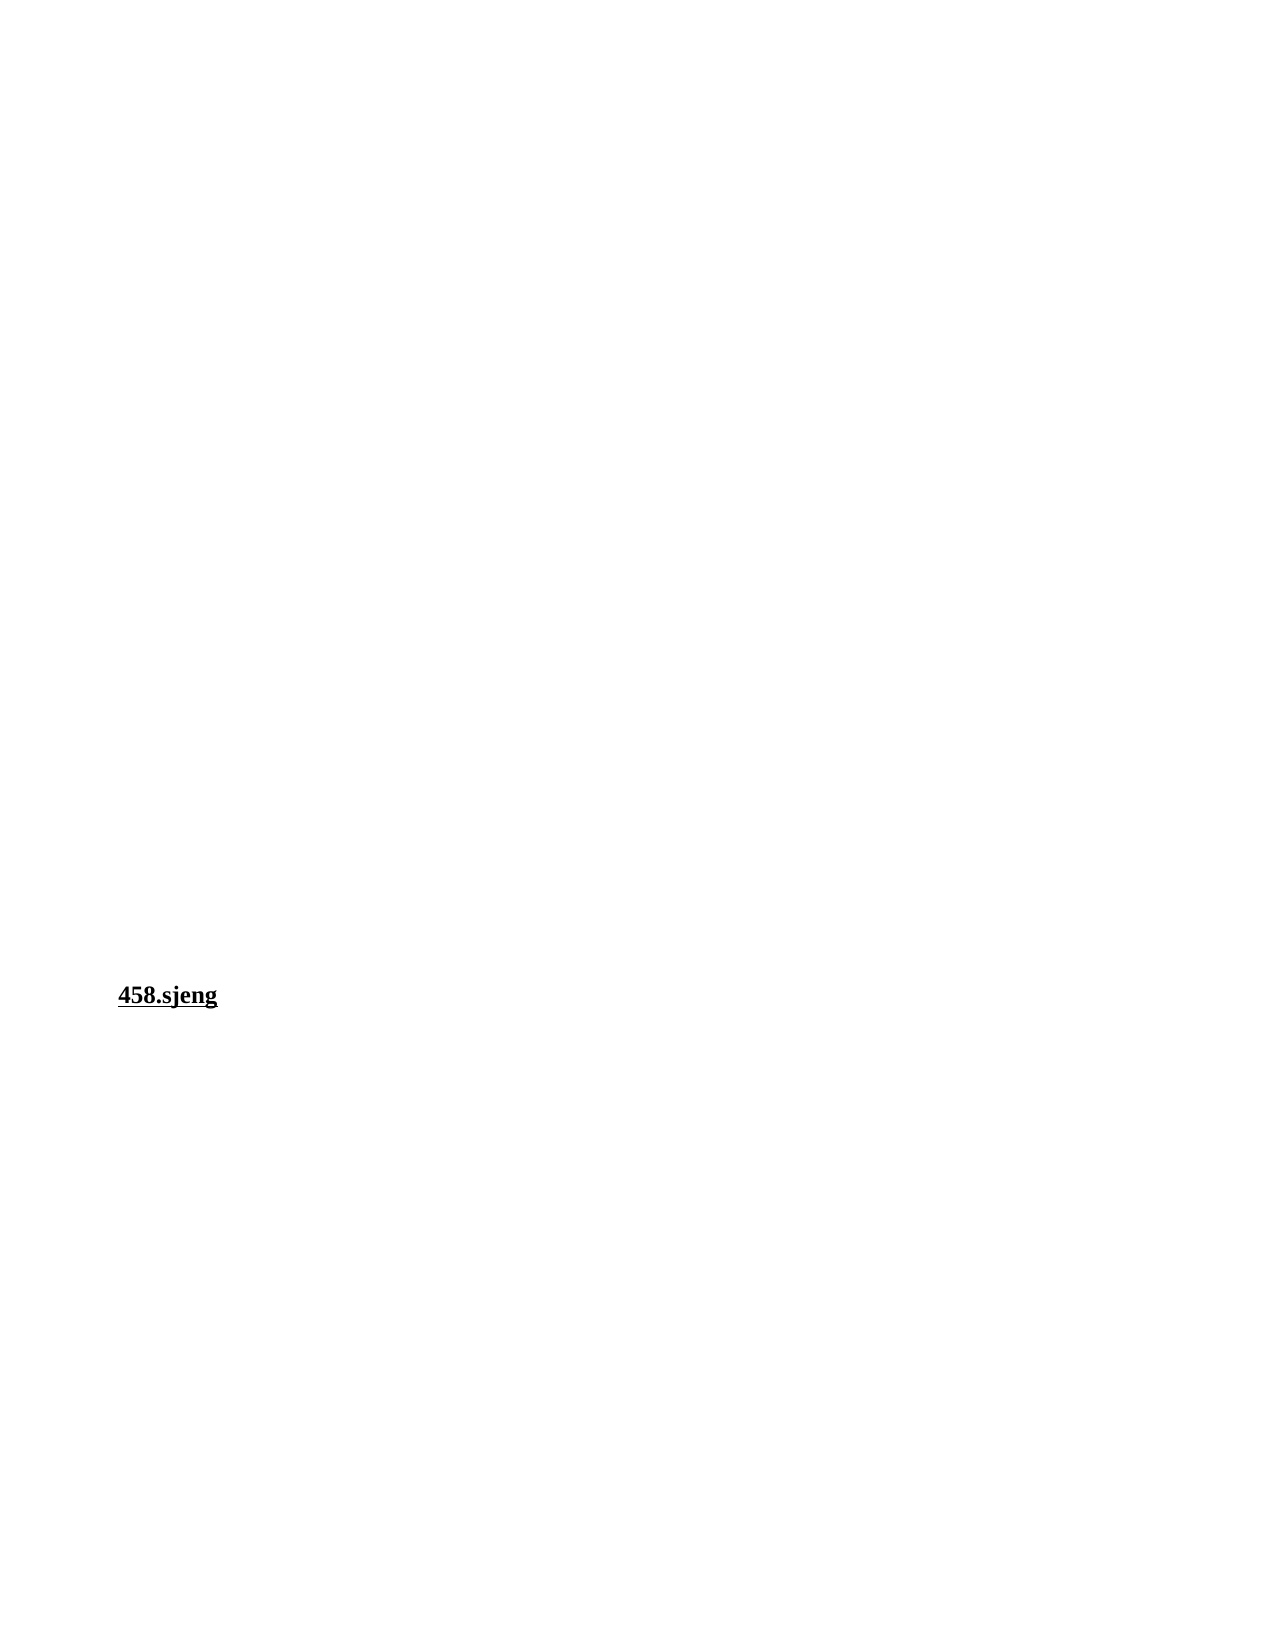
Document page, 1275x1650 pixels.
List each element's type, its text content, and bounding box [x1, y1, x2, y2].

text 458.sjeng [118, 981, 1157, 1009]
